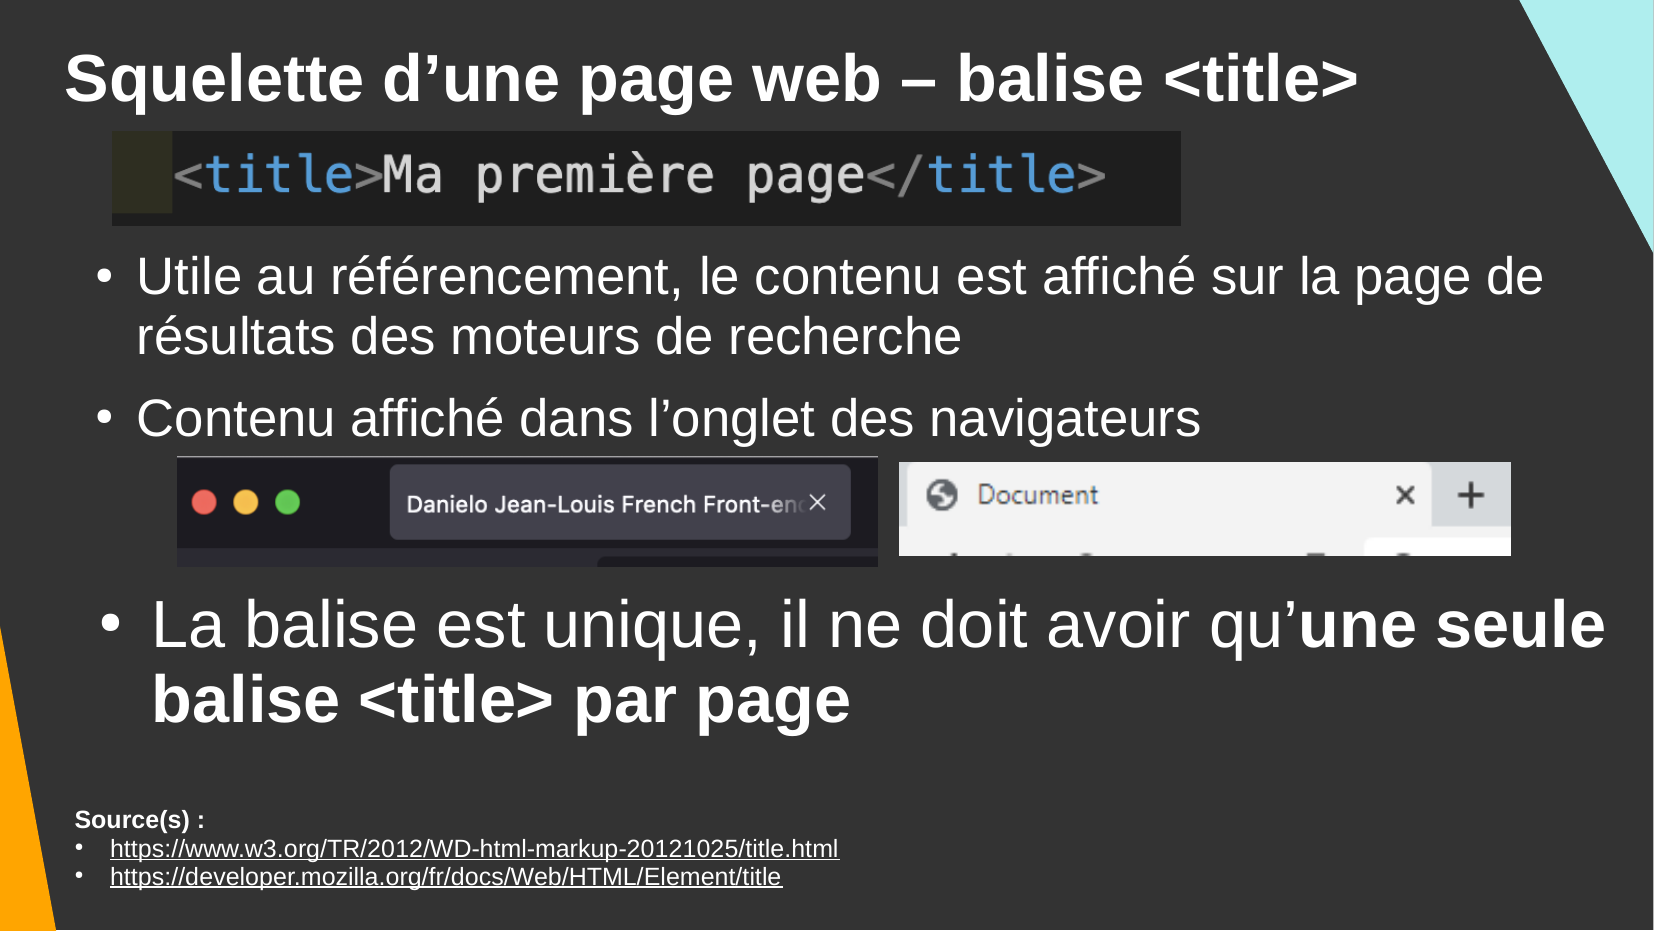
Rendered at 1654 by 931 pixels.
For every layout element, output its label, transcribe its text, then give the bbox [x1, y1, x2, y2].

list La balise est unique, il ne doit avoir qu’une seule balise <title> par page [80, 587, 1635, 790]
list Utile au référencement, le contenu est affiché sur la page de résultats des moteurs de recherche Contenu affiché dans l’onglet des navigateurs [80, 247, 1635, 450]
text_box [1519, 0, 1654, 255]
text_box Source(s) : https://www.w3.org/TR/2012/WD-html-markup-20121025/title.html https://developer.mozilla.org/fr/docs/Web/HTML/Element/title [59, 798, 1548, 898]
picture [899, 462, 1511, 556]
title Squelette d’une page web – balise <title> [64, 40, 1553, 125]
text_box [0, 626, 57, 931]
picture [177, 456, 878, 567]
picture [112, 131, 1181, 226]
